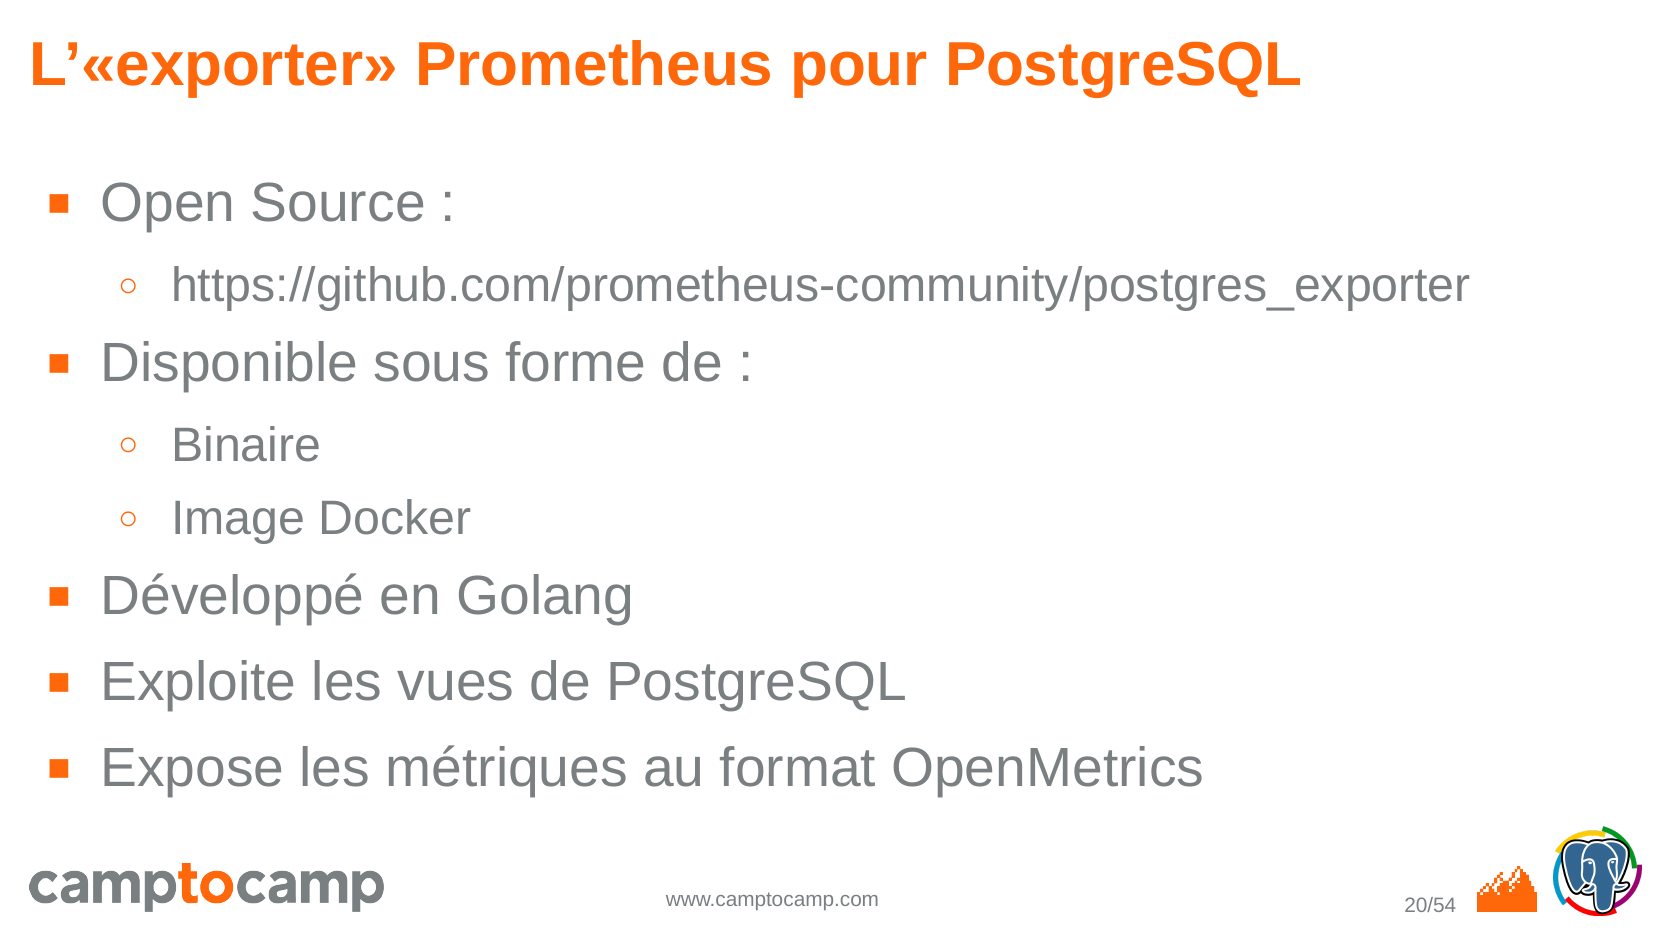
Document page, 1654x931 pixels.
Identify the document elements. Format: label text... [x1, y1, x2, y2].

title L’«exporter» Prometheus pour PostgreSQL [29, 29, 1625, 156]
picture [1553, 826, 1642, 916]
picture [1477, 866, 1537, 912]
list Open Source : https://github.com/prometheus-community/postgres_exporter Disponible sous forme de : Binaire Image Docker Développé en Golang Exploite les vues de PostgreSQL Expose les métriques au format OpenMetrics [29, 171, 1625, 827]
picture [29, 863, 384, 912]
